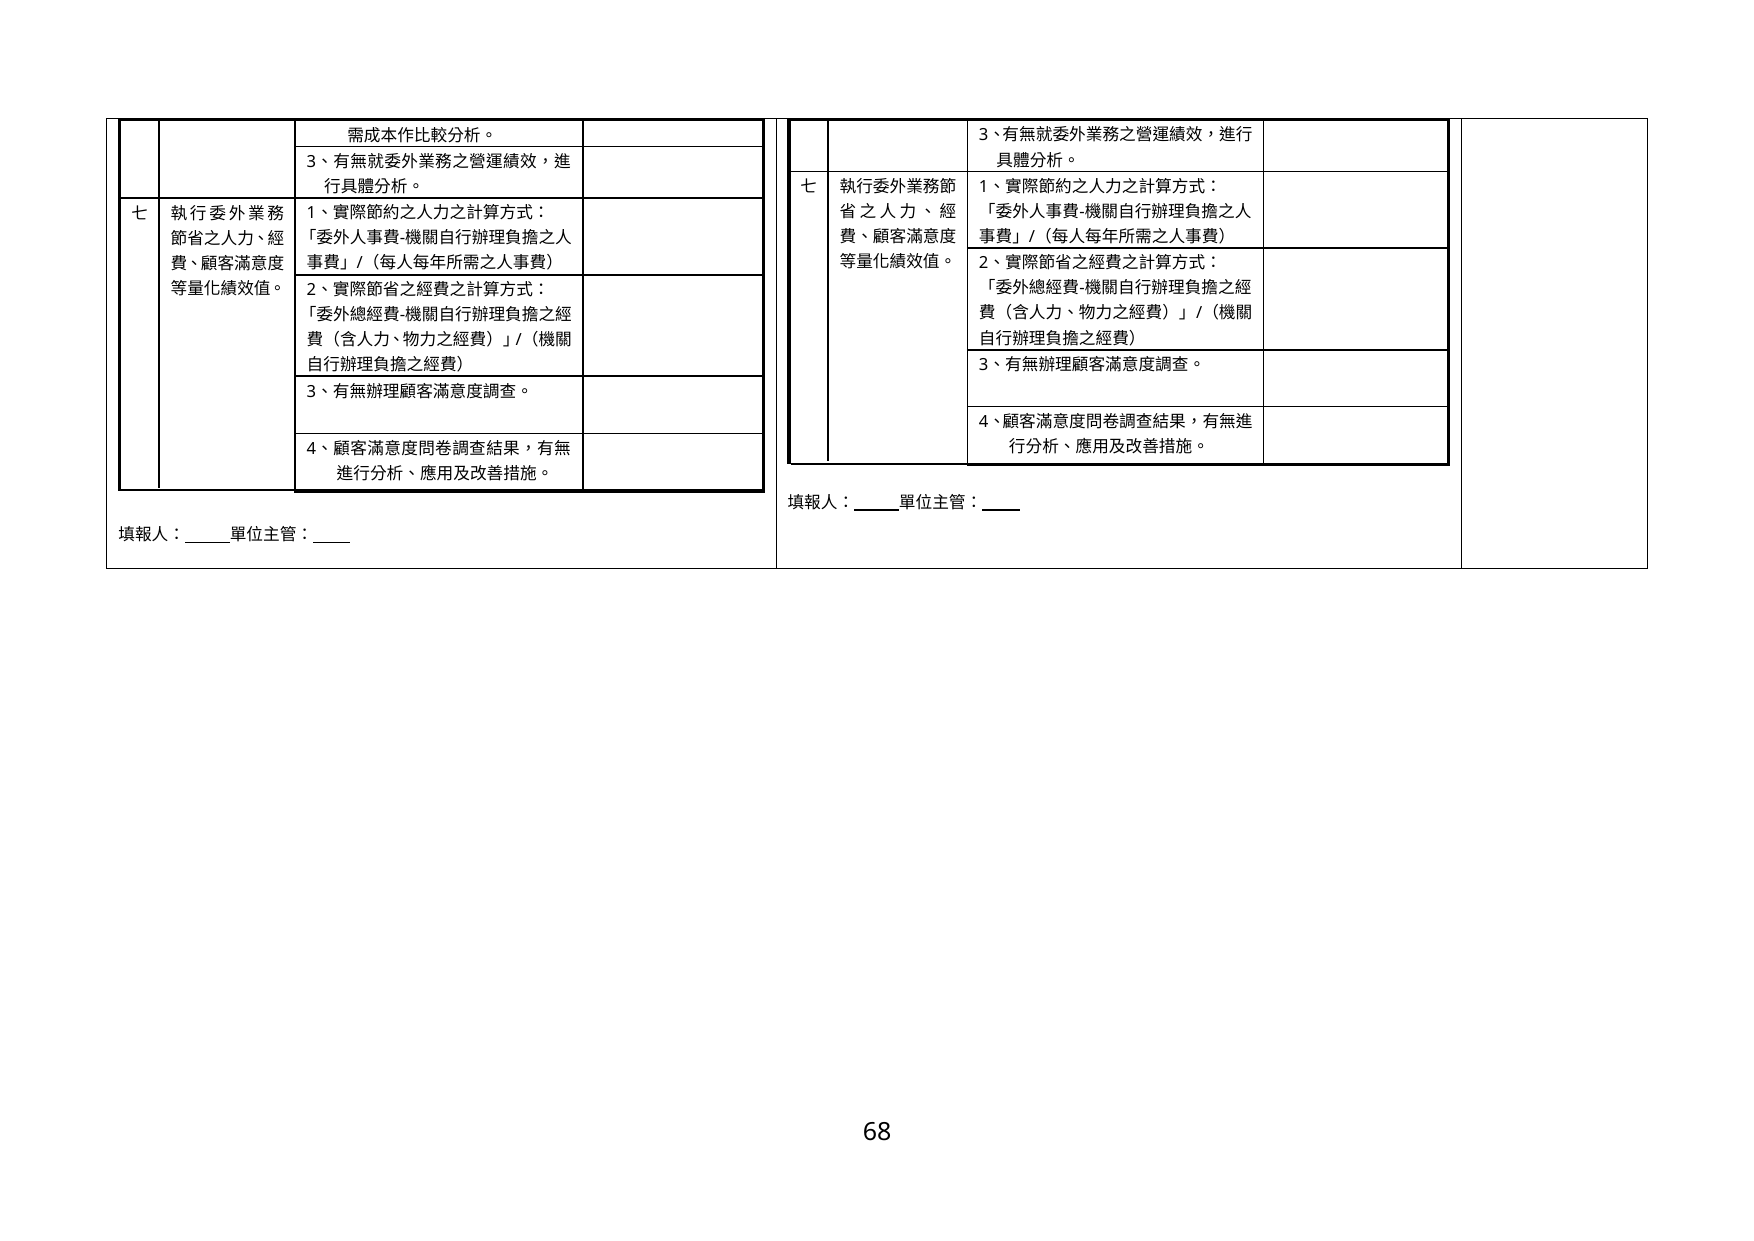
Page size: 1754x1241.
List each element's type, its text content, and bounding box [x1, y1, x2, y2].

table_cell 執行委外業務節省之人力、經費、顧客滿意度等量化績效值。 [828, 172, 967, 463]
table_cell [1264, 407, 1447, 463]
table_cell [160, 121, 294, 197]
table_cell 七 [121, 199, 159, 489]
table_cell 1、實際節約之人力之計算方式： 「委外人事費-機關自行辦理負擔之人事費」/（每人每年所需之人事費） [296, 199, 582, 274]
table_cell 4、顧客滿意度問卷調查結果，有無進行分析、應用及改善措施。 [968, 407, 1263, 463]
table_cell [584, 147, 762, 197]
table_cell 3、有無辦理顧客滿意度調查。 [968, 351, 1263, 406]
table_cell [1264, 172, 1447, 247]
table_cell 填報人： 單位主管： [107, 119, 776, 568]
table_cell [584, 199, 762, 274]
table_cell 1、實際節約之人力之計算方式： 「委外人事費-機關自行辦理負擔之人事費」/（每人每年所需之人事費） [968, 172, 1263, 247]
table_cell [584, 434, 762, 489]
table_cell 3、有無就委外業務之營運績效，進行具體分析。 [296, 147, 582, 197]
table_cell 填報人： 單位主管： [777, 119, 1461, 568]
table_cell [584, 121, 762, 146]
table_cell 3、有無辦理顧客滿意度調查。 [296, 377, 582, 432]
table_cell [584, 276, 762, 375]
table_cell 2、實際節省之經費之計算方式： 「委外總經費-機關自行辦理負擔之經費（含人力、物力之經費）」/（機關自行辦理負擔之經費） [968, 249, 1263, 349]
table_cell [829, 121, 967, 171]
table_cell [1264, 351, 1447, 406]
table_cell 七 [791, 172, 828, 463]
table_cell 2、實際節省之經費之計算方式： 「委外總經費-機關自行辦理負擔之經費（含人力、物力之經費）」/（機關自行辦理負擔之經費） [296, 276, 582, 375]
table_cell 4、顧客滿意度問卷調查結果，有無進行分析、應用及改善措施。 [296, 434, 582, 489]
table_cell [791, 121, 827, 171]
table_cell 需成本作比較分析。 [296, 121, 582, 146]
table_cell [121, 121, 158, 197]
table_cell [1264, 249, 1447, 349]
table_cell [1462, 119, 1647, 568]
table_cell [1264, 121, 1447, 171]
table_cell [584, 377, 762, 432]
table_cell 執行委外業務節省之人力、經費、顧客滿意度等量化績效值。 [159, 199, 294, 489]
table_cell 3、有無就委外業務之營運績效，進行具體分析。 [968, 121, 1263, 171]
